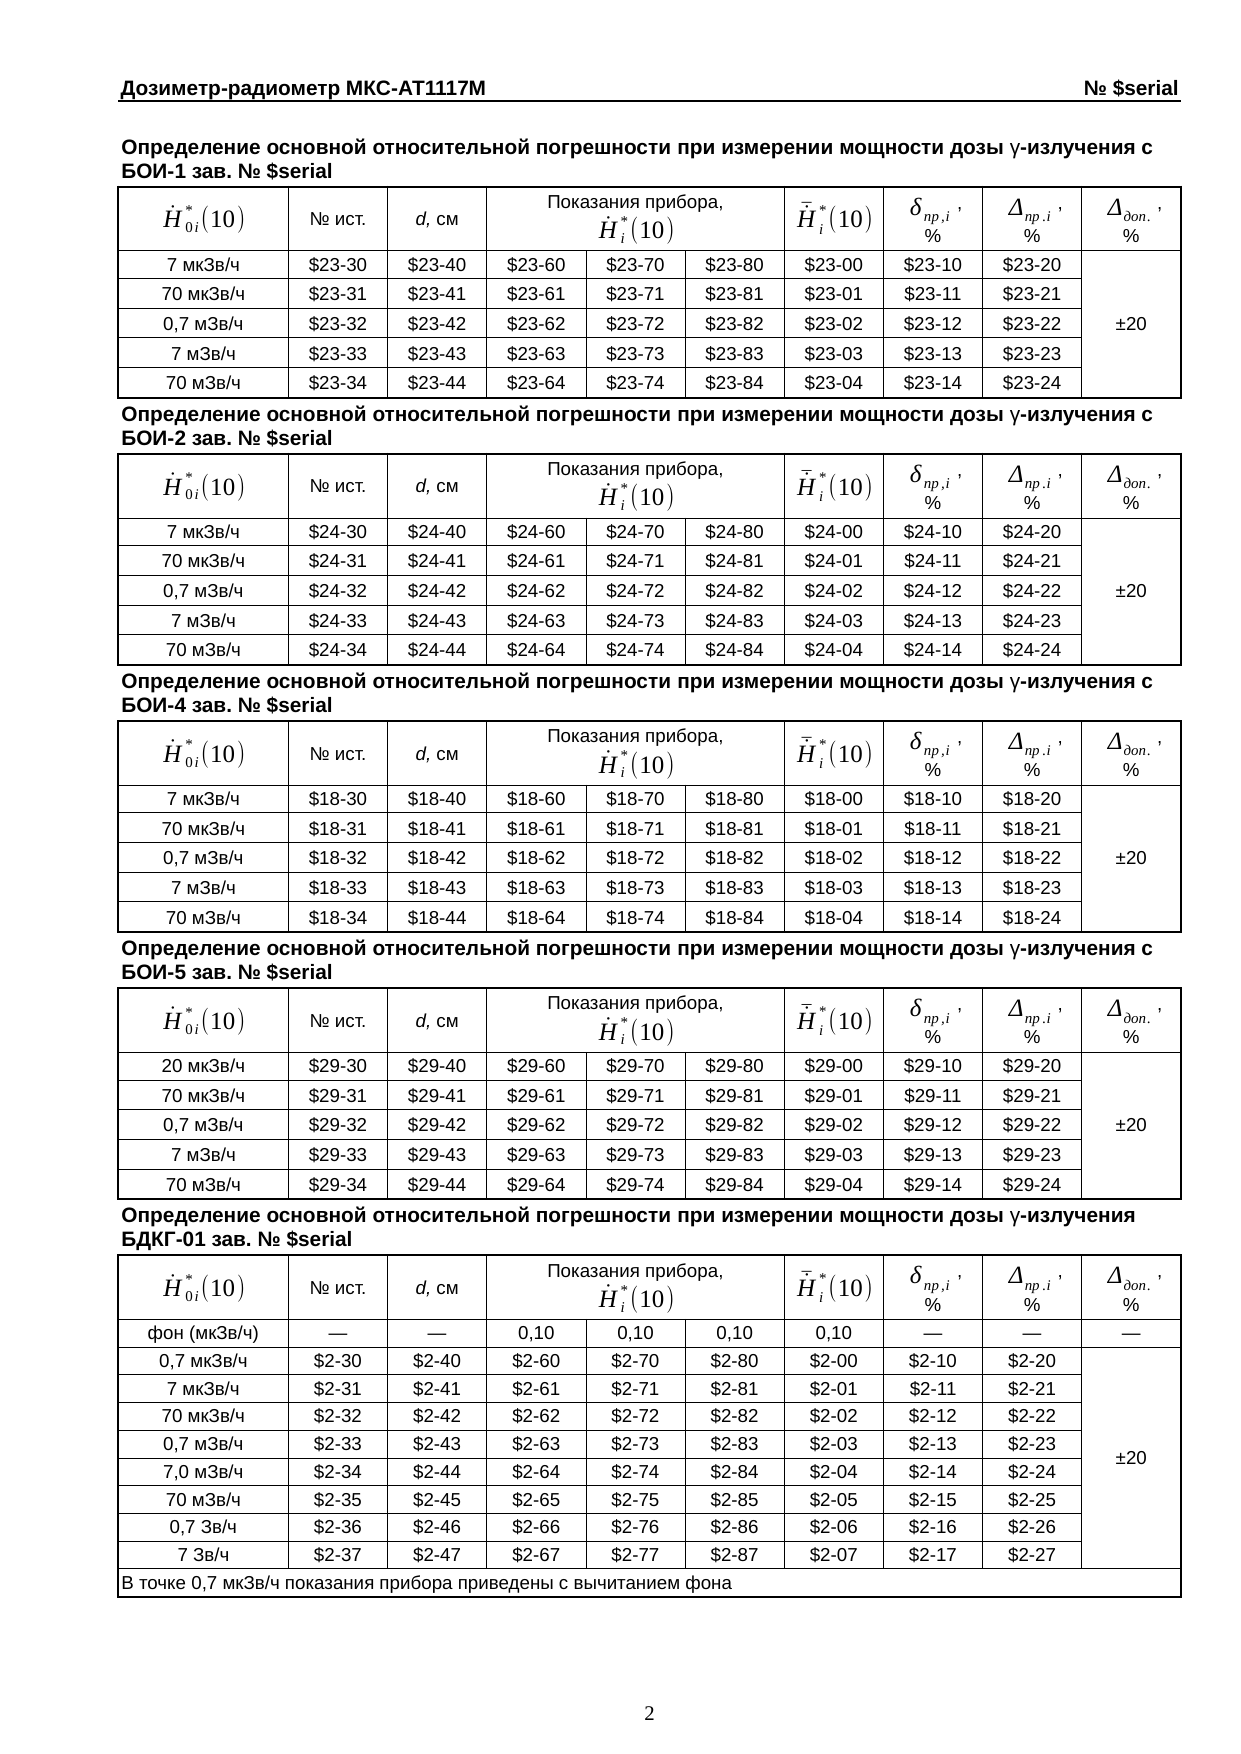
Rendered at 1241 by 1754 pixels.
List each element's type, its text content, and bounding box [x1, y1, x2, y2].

table_cell $18-44 [388, 902, 486, 931]
table_cell 20 мкЗв/ч [119, 1053, 288, 1079]
table_cell , % [1082, 722, 1180, 784]
table_cell ±20 [1082, 1053, 1180, 1198]
table_cell $2-10 [884, 1348, 982, 1374]
table_cell $29-82 [686, 1110, 784, 1139]
table_cell $18-04 [785, 902, 883, 931]
table_cell $18-70 [587, 786, 685, 812]
table_cell $29-20 [983, 1053, 1081, 1079]
table_cell d, см [388, 1256, 486, 1319]
table_cell $24-60 [487, 519, 586, 545]
table_cell $18-71 [587, 813, 685, 842]
table_cell $29-60 [487, 1053, 586, 1079]
table_cell $18-81 [686, 813, 784, 842]
table_cell $23-60 [487, 251, 586, 278]
table_cell d, см [388, 722, 486, 784]
table_cell $24-71 [587, 546, 685, 575]
table_cell $2-71 [587, 1375, 685, 1402]
table_cell $2-30 [289, 1348, 387, 1374]
table_cell 0,10 [487, 1320, 586, 1347]
table_cell $2-20 [983, 1348, 1081, 1374]
table_cell , % [884, 188, 982, 250]
table_cell $29-22 [983, 1110, 1081, 1139]
table_cell , % [884, 1256, 982, 1319]
table_cell 70 мЗв/ч [119, 902, 288, 931]
table_cell 70 мЗв/ч [119, 368, 288, 397]
table_cell $2-22 [983, 1403, 1081, 1430]
table_cell $29-61 [487, 1081, 586, 1109]
table_cell $24-31 [289, 546, 387, 575]
table_cell $2-45 [388, 1486, 486, 1513]
table_cell $2-64 [487, 1459, 586, 1485]
table_cell $18-13 [884, 873, 982, 901]
table_cell $23-04 [785, 368, 883, 397]
table_cell $2-84 [686, 1459, 784, 1485]
table_cell $23-02 [785, 309, 883, 337]
table_cell $2-32 [289, 1403, 387, 1430]
table_cell $23-81 [686, 279, 784, 308]
table_cell $2-36 [289, 1514, 387, 1541]
table_cell $18-73 [587, 873, 685, 901]
table_cell $2-47 [388, 1542, 486, 1568]
table_cell № ист. [289, 722, 387, 784]
table_cell $29-14 [884, 1170, 982, 1198]
table_cell $23-30 [289, 251, 387, 278]
table_cell [119, 989, 288, 1052]
table_cell $2-46 [388, 1514, 486, 1541]
table_cell $24-81 [686, 546, 784, 575]
table_cell $29-80 [686, 1053, 784, 1079]
table_cell $18-84 [686, 902, 784, 931]
table_cell $18-10 [884, 786, 982, 812]
table_cell $2-80 [686, 1348, 784, 1374]
table_cell Показания прибора, [487, 455, 784, 517]
table_cell 7 мкЗв/ч [119, 1375, 288, 1402]
table_cell 7 мкЗв/ч [119, 519, 288, 545]
table_cell $29-01 [785, 1081, 883, 1109]
table_cell 0,10 [785, 1320, 883, 1347]
table_cell 70 мкЗв/ч [119, 546, 288, 575]
table_cell $2-72 [587, 1403, 685, 1430]
table_cell $23-73 [587, 338, 685, 367]
table_cell $24-10 [884, 519, 982, 545]
table_cell $29-63 [487, 1140, 586, 1168]
table_cell 70 мкЗв/ч [119, 1081, 288, 1109]
table_cell $2-23 [983, 1431, 1081, 1457]
table_cell $2-24 [983, 1459, 1081, 1485]
table_cell [785, 1256, 883, 1319]
table_cell $2-70 [587, 1348, 685, 1374]
table_cell $24-32 [289, 576, 387, 604]
table_cell $18-83 [686, 873, 784, 901]
table_cell $29-41 [388, 1081, 486, 1109]
table_cell $23-11 [884, 279, 982, 308]
table_cell $2-66 [487, 1514, 586, 1541]
table_cell $29-03 [785, 1140, 883, 1168]
table_cell $18-03 [785, 873, 883, 901]
table_cell $2-74 [587, 1459, 685, 1485]
table_cell 0,7 Зв/ч [119, 1514, 288, 1541]
table_cell d, см [388, 188, 486, 250]
table_cell $2-02 [785, 1403, 883, 1430]
table_cell $24-34 [289, 635, 387, 664]
table_header Определение основной относительной погрешности при измерении мощности дозы γ-излучения с БОИ-4 зав. № $serial [118, 666, 1181, 720]
table_cell $18-00 [785, 786, 883, 812]
table_cell $23-64 [487, 368, 586, 397]
table_cell , % [983, 188, 1081, 250]
table_cell $23-10 [884, 251, 982, 278]
table_cell $29-11 [884, 1081, 982, 1109]
table_cell $24-61 [487, 546, 586, 575]
table_cell $18-31 [289, 813, 387, 842]
table_cell $2-41 [388, 1375, 486, 1402]
table_cell [785, 989, 883, 1052]
table_cell [119, 1256, 288, 1319]
table_cell 70 мкЗв/ч [119, 813, 288, 842]
table_cell 7,0 мЗв/ч [119, 1459, 288, 1485]
table_cell $2-33 [289, 1431, 387, 1457]
table_cell $18-21 [983, 813, 1081, 842]
table_cell $2-04 [785, 1459, 883, 1485]
table_header Определение основной относительной погрешности при измерении мощности дозы γ-излучения с БОИ-2 зав. № $serial [118, 399, 1181, 453]
table_cell $23-82 [686, 309, 784, 337]
table_cell фон (мкЗв/ч) [119, 1320, 288, 1347]
table_cell $2-16 [884, 1514, 982, 1541]
table_cell — [983, 1320, 1081, 1347]
table_cell $24-62 [487, 576, 586, 604]
table_cell $2-67 [487, 1542, 586, 1568]
table_cell $29-30 [289, 1053, 387, 1079]
table_cell $24-01 [785, 546, 883, 575]
table_cell $2-35 [289, 1486, 387, 1513]
table_cell , % [983, 722, 1081, 784]
table_cell $29-02 [785, 1110, 883, 1139]
table_cell 0,7 мЗв/ч [119, 843, 288, 872]
table_cell $24-74 [587, 635, 685, 664]
table_header Определение основной относительной погрешности при измерении мощности дозы γ-излучения с БОИ-1 зав. № $serial [118, 132, 1181, 186]
table_cell $2-27 [983, 1542, 1081, 1568]
table_cell $18-82 [686, 843, 784, 872]
table_cell 0,10 [587, 1320, 685, 1347]
table_cell $2-87 [686, 1542, 784, 1568]
table_cell $23-43 [388, 338, 486, 367]
table_cell $18-33 [289, 873, 387, 901]
table_cell $24-21 [983, 546, 1081, 575]
table_cell $24-82 [686, 576, 784, 604]
table_cell $23-32 [289, 309, 387, 337]
table_cell $24-04 [785, 635, 883, 664]
table_cell $23-33 [289, 338, 387, 367]
table_cell $2-37 [289, 1542, 387, 1568]
table_cell $18-23 [983, 873, 1081, 901]
table_cell $23-21 [983, 279, 1081, 308]
table_cell 70 мЗв/ч [119, 1170, 288, 1198]
table_cell 0,10 [686, 1320, 784, 1347]
table_cell В точке 0,7 мкЗв/ч показания прибора приведены с вычитанием фона [119, 1569, 1180, 1596]
table_cell $23-22 [983, 309, 1081, 337]
table_cell $24-64 [487, 635, 586, 664]
table_cell $23-63 [487, 338, 586, 367]
table_cell $29-43 [388, 1140, 486, 1168]
table_cell $2-07 [785, 1542, 883, 1568]
table_cell ±20 [1082, 786, 1180, 931]
table_cell $24-00 [785, 519, 883, 545]
table_cell $2-65 [487, 1486, 586, 1513]
table_cell $24-23 [983, 606, 1081, 634]
table_cell [119, 722, 288, 784]
table_cell d, см [388, 455, 486, 517]
table_cell , % [884, 722, 982, 784]
table_cell $29-81 [686, 1081, 784, 1109]
table_cell $2-86 [686, 1514, 784, 1541]
table_cell 0,7 мЗв/ч [119, 1431, 288, 1457]
table_cell $24-11 [884, 546, 982, 575]
table_cell $2-60 [487, 1348, 586, 1374]
table_cell $23-41 [388, 279, 486, 308]
table_cell $23-40 [388, 251, 486, 278]
table_cell $23-84 [686, 368, 784, 397]
table_cell $18-42 [388, 843, 486, 872]
table_cell $18-24 [983, 902, 1081, 931]
table_cell $29-33 [289, 1140, 387, 1168]
table_cell Показания прибора, [487, 188, 784, 250]
table_cell $23-80 [686, 251, 784, 278]
table_cell $29-10 [884, 1053, 982, 1079]
table_cell $23-24 [983, 368, 1081, 397]
table_cell [785, 455, 883, 517]
table_cell ±20 [1082, 519, 1180, 664]
table_cell $24-83 [686, 606, 784, 634]
table_header Определение основной относительной погрешности при измерении мощности дозы γ-излучения с БОИ-5 зав. № $serial [118, 933, 1181, 987]
table_cell $2-11 [884, 1375, 982, 1402]
table_cell $18-64 [487, 902, 586, 931]
table_cell , % [1082, 455, 1180, 517]
table_cell $24-42 [388, 576, 486, 604]
table_cell $29-32 [289, 1110, 387, 1139]
table_cell $24-03 [785, 606, 883, 634]
table_cell , % [884, 455, 982, 517]
table_cell $24-84 [686, 635, 784, 664]
table_cell $24-33 [289, 606, 387, 634]
table_cell $2-82 [686, 1403, 784, 1430]
table_cell $24-73 [587, 606, 685, 634]
table_cell $29-84 [686, 1170, 784, 1198]
table_cell $2-85 [686, 1486, 784, 1513]
table_cell $23-23 [983, 338, 1081, 367]
table_cell $23-01 [785, 279, 883, 308]
table_cell $24-12 [884, 576, 982, 604]
table_cell $29-31 [289, 1081, 387, 1109]
table_cell $24-24 [983, 635, 1081, 664]
table_cell $2-21 [983, 1375, 1081, 1402]
table_cell [119, 455, 288, 517]
table_cell $24-80 [686, 519, 784, 545]
table_cell $24-14 [884, 635, 982, 664]
table_cell $2-76 [587, 1514, 685, 1541]
table_cell $18-14 [884, 902, 982, 931]
table_cell $23-31 [289, 279, 387, 308]
table_cell 7 Зв/ч [119, 1542, 288, 1568]
table_cell $29-83 [686, 1140, 784, 1168]
table_cell $2-34 [289, 1459, 387, 1485]
table_cell $24-63 [487, 606, 586, 634]
table_cell ±20 [1082, 1348, 1180, 1568]
table_cell , % [983, 989, 1081, 1052]
table_cell $23-42 [388, 309, 486, 337]
table_cell $18-80 [686, 786, 784, 812]
table_cell $2-75 [587, 1486, 685, 1513]
table_cell $23-20 [983, 251, 1081, 278]
table_cell $2-05 [785, 1486, 883, 1513]
table_cell Показания прибора, [487, 989, 784, 1052]
table_cell $23-61 [487, 279, 586, 308]
table_cell $23-14 [884, 368, 982, 397]
table_cell $23-34 [289, 368, 387, 397]
table_cell $29-04 [785, 1170, 883, 1198]
table_cell — [884, 1320, 982, 1347]
table_cell $2-26 [983, 1514, 1081, 1541]
table_cell — [388, 1320, 486, 1347]
table_cell № ист. [289, 989, 387, 1052]
table_cell $29-64 [487, 1170, 586, 1198]
table_cell , % [1082, 188, 1180, 250]
table_cell $29-74 [587, 1170, 685, 1198]
table_cell $18-22 [983, 843, 1081, 872]
table_cell $29-13 [884, 1140, 982, 1168]
table_cell — [289, 1320, 387, 1347]
table_cell $24-02 [785, 576, 883, 604]
table_cell $18-63 [487, 873, 586, 901]
table_cell Показания прибора, [487, 1256, 784, 1319]
table_cell $18-72 [587, 843, 685, 872]
table_cell $29-21 [983, 1081, 1081, 1109]
table_cell $29-44 [388, 1170, 486, 1198]
table_cell $2-12 [884, 1403, 982, 1430]
table_cell $2-77 [587, 1542, 685, 1568]
table_cell $23-72 [587, 309, 685, 337]
table_cell , % [884, 989, 982, 1052]
table_cell $29-00 [785, 1053, 883, 1079]
table_cell $2-73 [587, 1431, 685, 1457]
table_cell $24-13 [884, 606, 982, 634]
table_cell $29-71 [587, 1081, 685, 1109]
table_cell $2-14 [884, 1459, 982, 1485]
table_cell $18-01 [785, 813, 883, 842]
table_cell $2-44 [388, 1459, 486, 1485]
table_cell $23-44 [388, 368, 486, 397]
table_cell $23-03 [785, 338, 883, 367]
table_cell $29-62 [487, 1110, 586, 1139]
table_cell , % [983, 1256, 1081, 1319]
table_cell $29-72 [587, 1110, 685, 1139]
table_cell $2-06 [785, 1514, 883, 1541]
table_cell 7 мЗв/ч [119, 873, 288, 901]
table_cell 70 мкЗв/ч [119, 1403, 288, 1430]
table_cell [785, 188, 883, 250]
table_cell $2-15 [884, 1486, 982, 1513]
table_cell d, см [388, 989, 486, 1052]
table_cell 70 мкЗв/ч [119, 279, 288, 308]
table_cell $29-12 [884, 1110, 982, 1139]
table_cell , % [1082, 989, 1180, 1052]
table_cell $2-62 [487, 1403, 586, 1430]
table_cell $2-17 [884, 1542, 982, 1568]
table_header Определение основной относительной погрешности при измерении мощности дозы γ-излучения БДКГ-01 зав. № $serial [118, 1200, 1181, 1254]
table_cell $24-70 [587, 519, 685, 545]
table_cell $29-23 [983, 1140, 1081, 1168]
table_cell $2-61 [487, 1375, 586, 1402]
table_cell $2-43 [388, 1431, 486, 1457]
table_cell $18-02 [785, 843, 883, 872]
table_cell $2-42 [388, 1403, 486, 1430]
table_cell , % [1082, 1256, 1180, 1319]
table_cell $24-43 [388, 606, 486, 634]
table_cell $29-24 [983, 1170, 1081, 1198]
table_cell 0,7 мЗв/ч [119, 1110, 288, 1139]
table_cell 7 мЗв/ч [119, 1140, 288, 1168]
table_cell $2-31 [289, 1375, 387, 1402]
table_cell $23-74 [587, 368, 685, 397]
table_cell $18-12 [884, 843, 982, 872]
table_cell $18-60 [487, 786, 586, 812]
table_cell 7 мЗв/ч [119, 606, 288, 634]
table_cell $18-30 [289, 786, 387, 812]
table_cell $23-13 [884, 338, 982, 367]
table_cell $18-32 [289, 843, 387, 872]
table_cell $18-40 [388, 786, 486, 812]
table_cell $18-61 [487, 813, 586, 842]
table_cell $2-25 [983, 1486, 1081, 1513]
table_cell 0,7 мЗв/ч [119, 576, 288, 604]
table_cell $2-81 [686, 1375, 784, 1402]
table_cell $2-03 [785, 1431, 883, 1457]
table_cell $2-01 [785, 1375, 883, 1402]
table_cell $24-20 [983, 519, 1081, 545]
table_cell 70 мЗв/ч [119, 635, 288, 664]
table_cell $24-72 [587, 576, 685, 604]
table_cell $29-73 [587, 1140, 685, 1168]
table_cell $18-20 [983, 786, 1081, 812]
table_cell Показания прибора, [487, 722, 784, 784]
table_cell $2-13 [884, 1431, 982, 1457]
table_cell № ист. [289, 455, 387, 517]
table_cell $23-83 [686, 338, 784, 367]
table_cell $2-40 [388, 1348, 486, 1374]
table_cell ±20 [1082, 251, 1180, 397]
table_cell 0,7 мкЗв/ч [119, 1348, 288, 1374]
table_cell $29-40 [388, 1053, 486, 1079]
table_cell — [1082, 1320, 1180, 1347]
table_cell 7 мкЗв/ч [119, 251, 288, 278]
table_cell $24-40 [388, 519, 486, 545]
table_cell 7 мкЗв/ч [119, 786, 288, 812]
table_cell $23-71 [587, 279, 685, 308]
table_cell $24-22 [983, 576, 1081, 604]
table_cell $2-00 [785, 1348, 883, 1374]
table_cell $29-42 [388, 1110, 486, 1139]
table_cell № ист. [289, 188, 387, 250]
table_cell [785, 722, 883, 784]
table_cell $18-41 [388, 813, 486, 842]
table_cell $23-00 [785, 251, 883, 278]
table_cell [119, 188, 288, 250]
table_cell , % [983, 455, 1081, 517]
table_cell $18-34 [289, 902, 387, 931]
table_cell 7 мЗв/ч [119, 338, 288, 367]
table_cell $23-12 [884, 309, 982, 337]
table_cell $23-70 [587, 251, 685, 278]
table_cell $29-70 [587, 1053, 685, 1079]
table_cell № ист. [289, 1256, 387, 1319]
table_cell $2-63 [487, 1431, 586, 1457]
table_cell $2-83 [686, 1431, 784, 1457]
table_cell $29-34 [289, 1170, 387, 1198]
table_cell $18-62 [487, 843, 586, 872]
table_cell 0,7 мЗв/ч [119, 309, 288, 337]
table_cell $18-11 [884, 813, 982, 842]
table_cell $18-43 [388, 873, 486, 901]
table_cell $24-41 [388, 546, 486, 575]
table_cell $24-30 [289, 519, 387, 545]
table_cell $23-62 [487, 309, 586, 337]
table_cell $24-44 [388, 635, 486, 664]
table_cell 70 мЗв/ч [119, 1486, 288, 1513]
table_cell $18-74 [587, 902, 685, 931]
